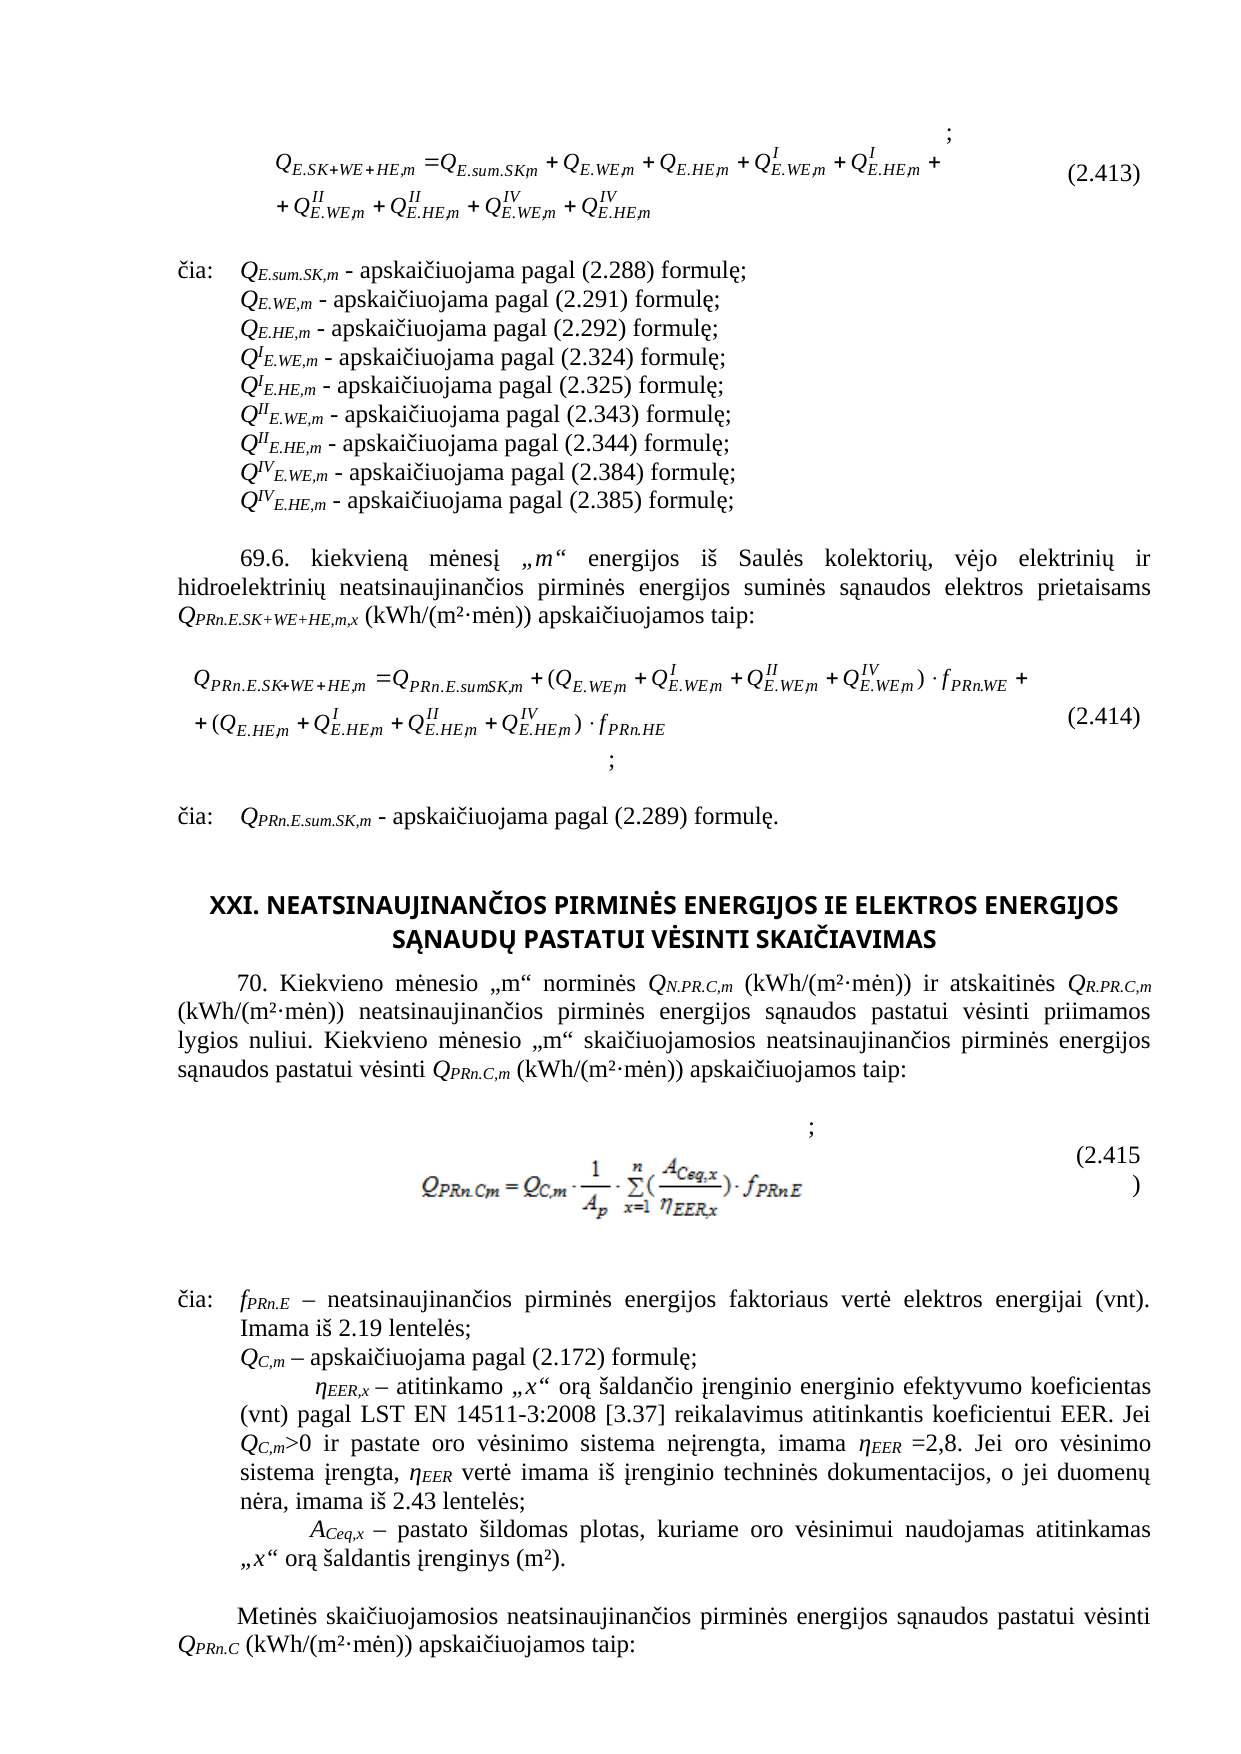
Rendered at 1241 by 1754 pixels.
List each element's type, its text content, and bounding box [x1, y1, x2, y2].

text QIVE.WE,m - apskaičiuojama pagal (2.384) formulę; [240, 457, 1151, 485]
table_header ; [177, 658, 1046, 773]
text XXI. Neatsinaujinančios Pirminės energijos ie elektros energijos sąnaudų pastatui vėsinti skaičiavimas [177, 888, 1151, 956]
table_header (2.414) [1046, 658, 1151, 773]
text QIE.HE,m - apskaičiuojama pagal (2.325) formulę; [240, 370, 1151, 399]
text 70. Kiekvieno mėnesio „m“ norminės QN.PR.C,m (kWh/(m²·mėn)) ir atskaitinės QR.PR.C,m (kWh/(m²·mėn)) neatsinaujinančios pirminės energijos sąnaudos pastatui vėsinti priimamos lygios nuliui. Kiekvieno mėnesio „m“ skaičiuojamosios neatsinaujinančios pirminės energijos sąnaudos pastatui vėsinti QPRn.C,m (kWh/(m²·mėn)) apskaičiuojamos taip: [177, 968, 1151, 1083]
text QIIE.WE,m - apskaičiuojama pagal (2.343) formulę; [240, 399, 1151, 428]
text ACeq,x – pastato šildomas plotas, kuriame oro vėsinimui naudojamas atitinkamas „x“ orą šaldantis įrenginys (m²). [240, 1514, 1151, 1572]
table_header (2.413) [1048, 118, 1151, 227]
text čia: fPRn.E – neatsinaujinančios pirminės energijos faktoriaus vertė elektros energijai (vnt). Imama iš 2.19 lentelės; [177, 1284, 1151, 1342]
text ηEER,x – atitinkamo „x“ orą šaldančio įrenginio energinio efektyvumo koeficientas (vnt) pagal LST EN 14511-3:2008 [3.37] reikalavimus atitinkantis koeficientui EER. Jei QC,m>0 ir pastate oro vėsinimo sistema neįrengta, imama ηEER =2,8. Jei oro vėsinimo sistema įrengta, ηEER vertė imama iš įrenginio techninės dokumentacijos, o jei duomenų nėra, imama iš 2.43 lentelės; [240, 1371, 1151, 1514]
table_header (2.415) [1058, 1111, 1151, 1227]
text QC,m – apskaičiuojama pagal (2.172) formulę; [240, 1342, 1151, 1371]
text čia: QPRn.E.sum.SK,m - apskaičiuojama pagal (2.289) formulę. [177, 801, 1151, 830]
table_header ; [177, 118, 1047, 227]
text čia: QE.sum.SK,m - apskaičiuojama pagal (2.288) formulę; [177, 255, 1151, 284]
text Metinės skaičiuojamosios neatsinaujinančios pirminės energijos sąnaudos pastatui vėsinti QPRn.C (kWh/(m²·mėn)) apskaičiuojamos taip: [177, 1601, 1151, 1658]
table_header ; [177, 1111, 1058, 1227]
text QE.WE,m - apskaičiuojama pagal (2.291) formulę; [240, 284, 1151, 313]
text 69.6. kiekvieną mėnesį „m“ energijos iš Saulės kolektorių, vėjo elektrinių ir hidroelektrinių neatsinaujinančios pirminės energijos suminės sąnaudos elektros prietaisams QPRn.E.SK+WE+HE,m,x (kWh/(m²·mėn)) apskaičiuojamos taip: [177, 543, 1151, 629]
text QE.HE,m - apskaičiuojama pagal (2.292) formulę; [240, 313, 1151, 342]
text QIE.WE,m - apskaičiuojama pagal (2.324) formulę; [240, 342, 1151, 370]
text QIVE.HE,m - apskaičiuojama pagal (2.385) formulę; [240, 485, 1151, 514]
text QIIE.HE,m - apskaičiuojama pagal (2.344) formulę; [240, 428, 1151, 457]
